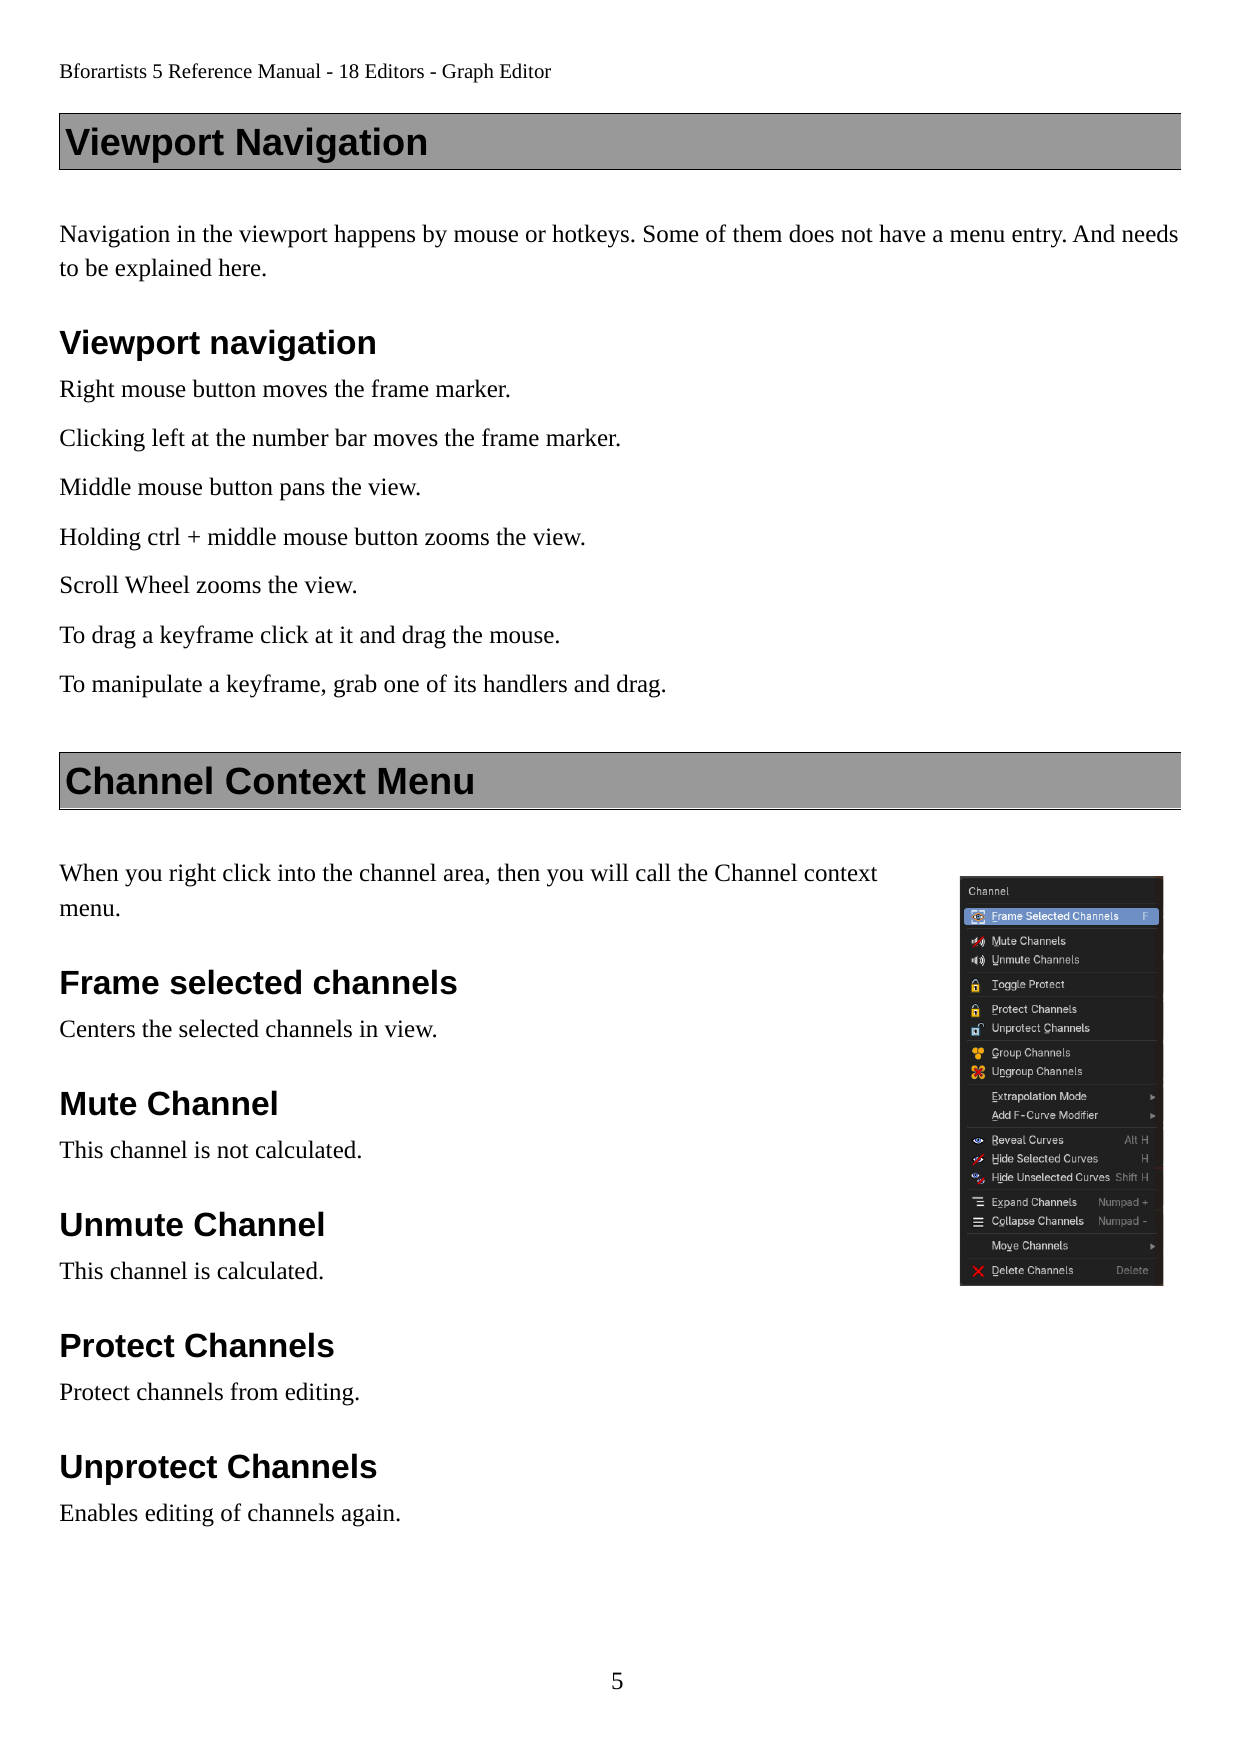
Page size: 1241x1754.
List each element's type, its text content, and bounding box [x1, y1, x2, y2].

subtitle [1164, 1205, 1181, 1244]
text When you right click into the channel area, then you will call the Channel context menu. [59, 858, 1181, 922]
text Centers the selected channels in view. [59, 1014, 959, 1043]
text Middle mouse button pans the view. [59, 472, 1181, 501]
subtitle Unprotect Channels [59, 1447, 1181, 1486]
subtitle [1164, 963, 1181, 1002]
text Protect channels from editing. [59, 1377, 1181, 1406]
text Clicking left at the number bar moves the frame marker. [59, 423, 1181, 452]
text This channel is calculated. [59, 1256, 959, 1285]
picture [959, 876, 1164, 1286]
subtitle Mute Channel [59, 1084, 959, 1123]
text Navigation in the viewport happens by mouse or hotkeys. Some of them does not have a menu entry. And needs to be explained here. [59, 219, 1181, 282]
subtitle [1164, 1084, 1181, 1123]
text Scroll Wheel zooms the view. [59, 571, 1181, 599]
subtitle Viewport navigation [59, 323, 1181, 362]
table_header Viewport Navigation [60, 114, 1181, 169]
subtitle Frame selected channels [59, 963, 959, 1002]
text To manipulate a keyframe, grab one of its handlers and drag. [59, 669, 1181, 697]
text Right mouse button moves the frame marker. [59, 374, 1181, 403]
text Enables editing of channels again. [59, 1498, 1181, 1527]
text This channel is not calculated. [59, 1135, 959, 1164]
table_header Channel Context Menu [60, 753, 1181, 808]
subtitle Unmute Channel [59, 1205, 959, 1244]
text Holding ctrl + middle mouse button zooms the view. [59, 522, 1181, 550]
subtitle Protect Channels [59, 1326, 1181, 1365]
text To drag a keyframe click at it and drag the mouse. [59, 620, 1181, 648]
